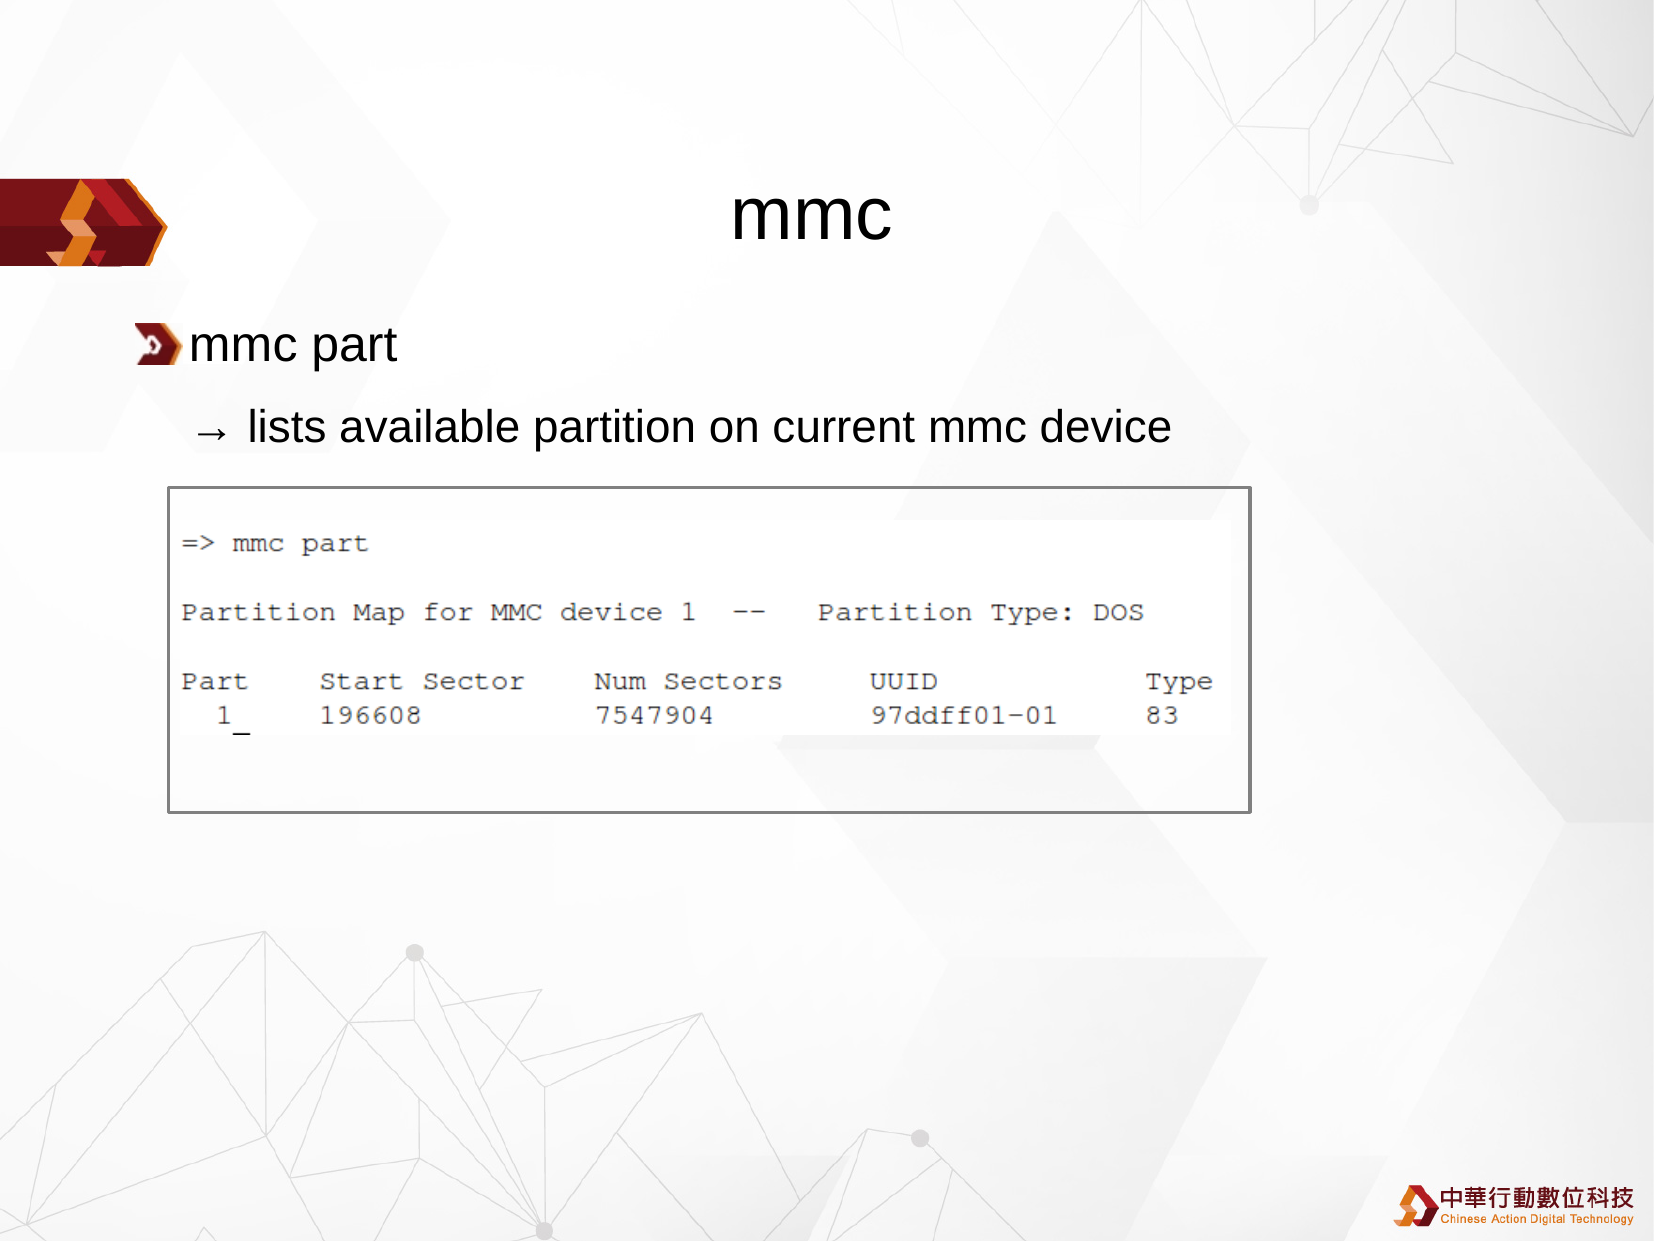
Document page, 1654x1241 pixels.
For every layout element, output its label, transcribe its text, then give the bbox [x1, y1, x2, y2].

list mmc part → lists available partition on current mmc device [118, 316, 1471, 1036]
picture [0, 0, 1654, 1241]
title mmc [118, 129, 1506, 298]
